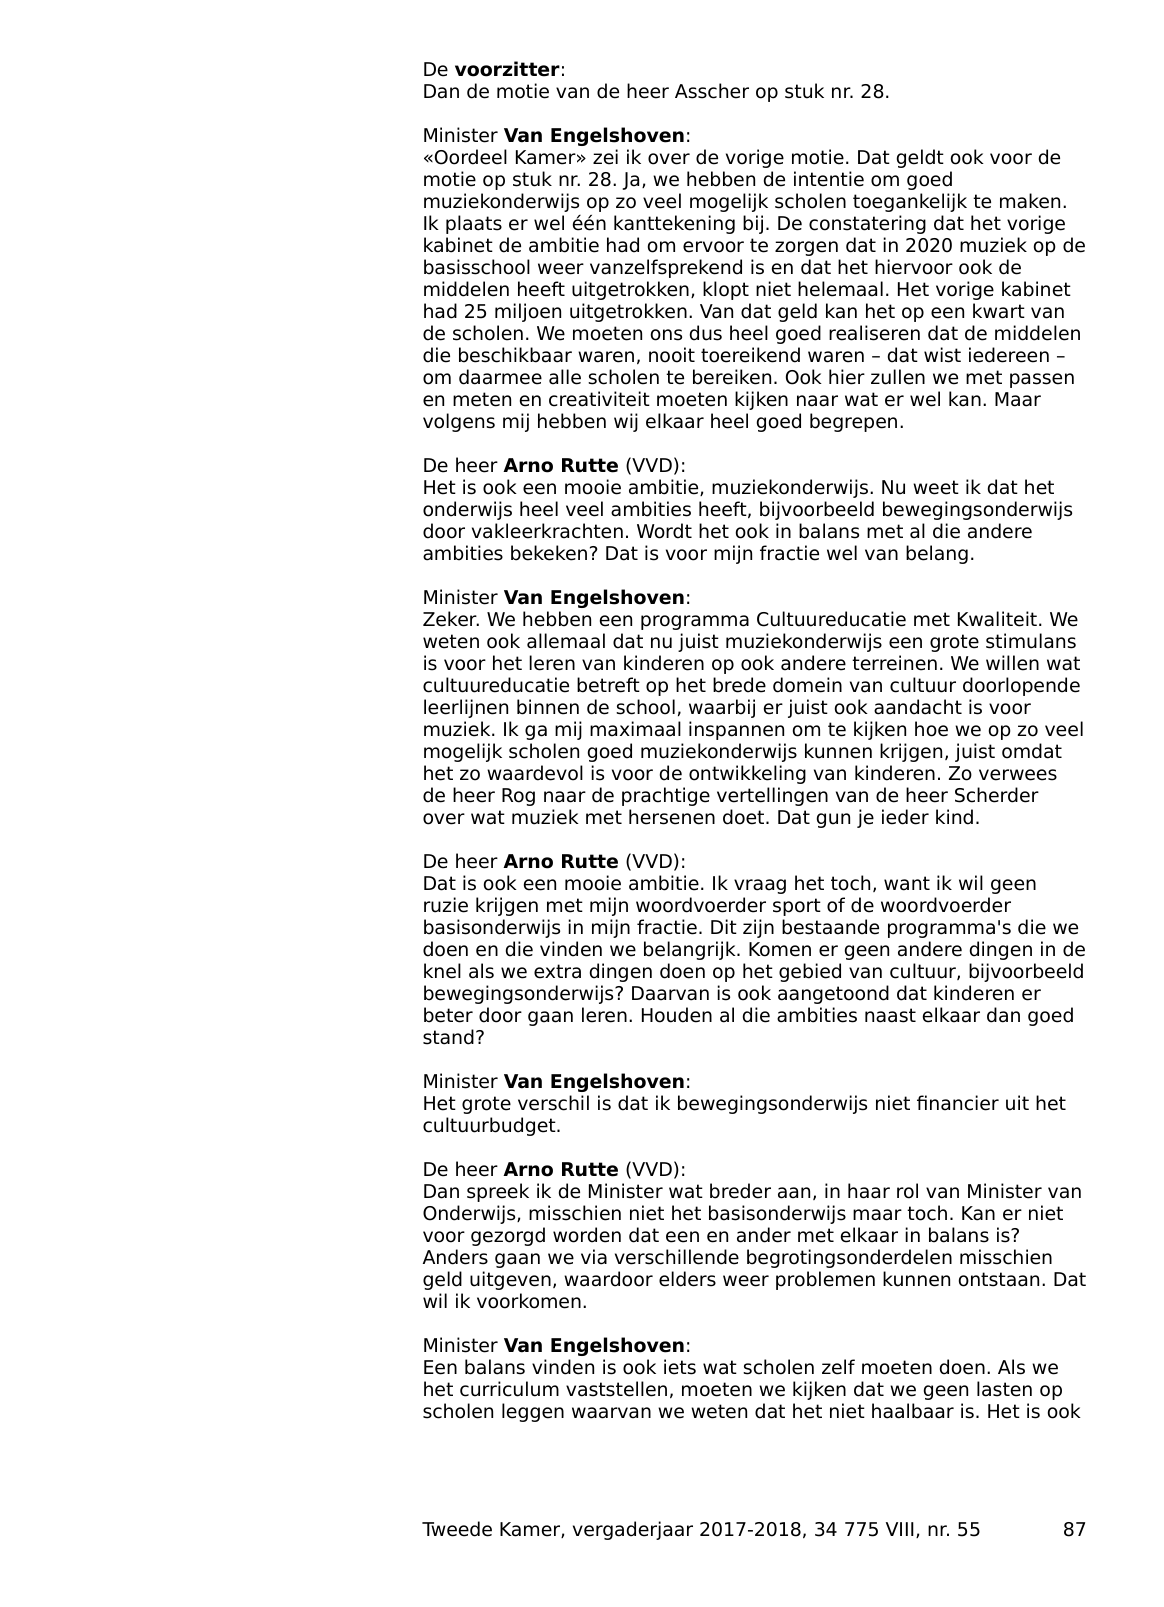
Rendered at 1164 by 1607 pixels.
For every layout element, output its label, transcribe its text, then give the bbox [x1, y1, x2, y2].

text De heer Arno Rutte (VVD): [422, 851, 1087, 873]
text Een balans vinden is ook iets wat scholen zelf moeten doen. Als we het curriculum vaststellen, moeten we kijken dat we geen lasten op scholen leggen waarvan we weten dat het niet haalbaar is. Het is ook [422, 1357, 1087, 1423]
text Zeker. We hebben een programma Cultuureducatie met Kwaliteit. We weten ook allemaal dat nu juist muziekonderwijs een grote stimulans is voor het leren van kinderen op ook andere terreinen. We willen wat cultuureducatie betreft op het brede domein van cultuur doorlopende leerlijnen binnen de school, waarbij er juist ook aandacht is voor muziek. Ik ga mij maximaal inspannen om te kijken hoe we op zo veel mogelijk scholen goed muziekonderwijs kunnen krijgen, juist omdat het zo waardevol is voor de ontwikkeling van kinderen. Zo verwees de heer Rog naar de prachtige vertellingen van de heer Scherder over wat muziek met hersenen doet. Dat gun je ieder kind. [422, 609, 1087, 829]
text Dan spreek ik de Minister wat breder aan, in haar rol van Minister van Onderwijs, misschien niet het basisonderwijs maar toch. Kan er niet voor gezorgd worden dat een en ander met elkaar in balans is? Anders gaan we via verschillende begrotingsonderdelen misschien geld uitgeven, waardoor elders weer problemen kunnen ontstaan. Dat wil ik voorkomen. [422, 1181, 1087, 1313]
text De heer Arno Rutte (VVD): [422, 455, 1087, 477]
text Dat is ook een mooie ambitie. Ik vraag het toch, want ik wil geen ruzie krijgen met mijn woordvoerder sport of de woordvoerder basisonderwijs in mijn fractie. Dit zijn bestaande programma's die we doen en die vinden we belangrijk. Komen er geen andere dingen in de knel als we extra dingen doen op het gebied van cultuur, bijvoorbeeld bewegingsonderwijs? Daarvan is ook aangetoond dat kinderen er beter door gaan leren. Houden al die ambities naast elkaar dan goed stand? [422, 873, 1087, 1049]
text «Oordeel Kamer» zei ik over de vorige motie. Dat geldt ook voor de motie op stuk nr. 28. Ja, we hebben de intentie om goed muziekonderwijs op zo veel mogelijk scholen toegankelijk te maken. Ik plaats er wel één kanttekening bij. De constatering dat het vorige kabinet de ambitie had om ervoor te zorgen dat in 2020 muziek op de basisschool weer vanzelfsprekend is en dat het hiervoor ook de middelen heeft uitgetrokken, klopt niet helemaal. Het vorige kabinet had 25 miljoen uitgetrokken. Van dat geld kan het op een kwart van de scholen. We moeten ons dus heel goed realiseren dat de middelen die beschikbaar waren, nooit toereikend waren – dat wist iedereen – om daarmee alle scholen te bereiken. Ook hier zullen we met passen en meten en creativiteit moeten kijken naar wat er wel kan. Maar volgens mij hebben wij elkaar heel goed begrepen. [422, 147, 1087, 433]
text De heer Arno Rutte (VVD): [422, 1159, 1087, 1181]
text Minister Van Engelshoven: [422, 587, 1087, 609]
text Minister Van Engelshoven: [422, 125, 1087, 147]
text Het grote verschil is dat ik bewegingsonderwijs niet financier uit het cultuurbudget. [422, 1093, 1087, 1137]
text Minister Van Engelshoven: [422, 1071, 1087, 1093]
text Het is ook een mooie ambitie, muziekonderwijs. Nu weet ik dat het onderwijs heel veel ambities heeft, bijvoorbeeld bewegingsonderwijs door vakleerkrachten. Wordt het ook in balans met al die andere ambities bekeken? Dat is voor mijn fractie wel van belang. [422, 477, 1087, 565]
text Minister Van Engelshoven: [422, 1335, 1087, 1357]
text Dan de motie van de heer Asscher op stuk nr. 28. [422, 81, 1087, 103]
text De voorzitter: [422, 59, 1087, 81]
